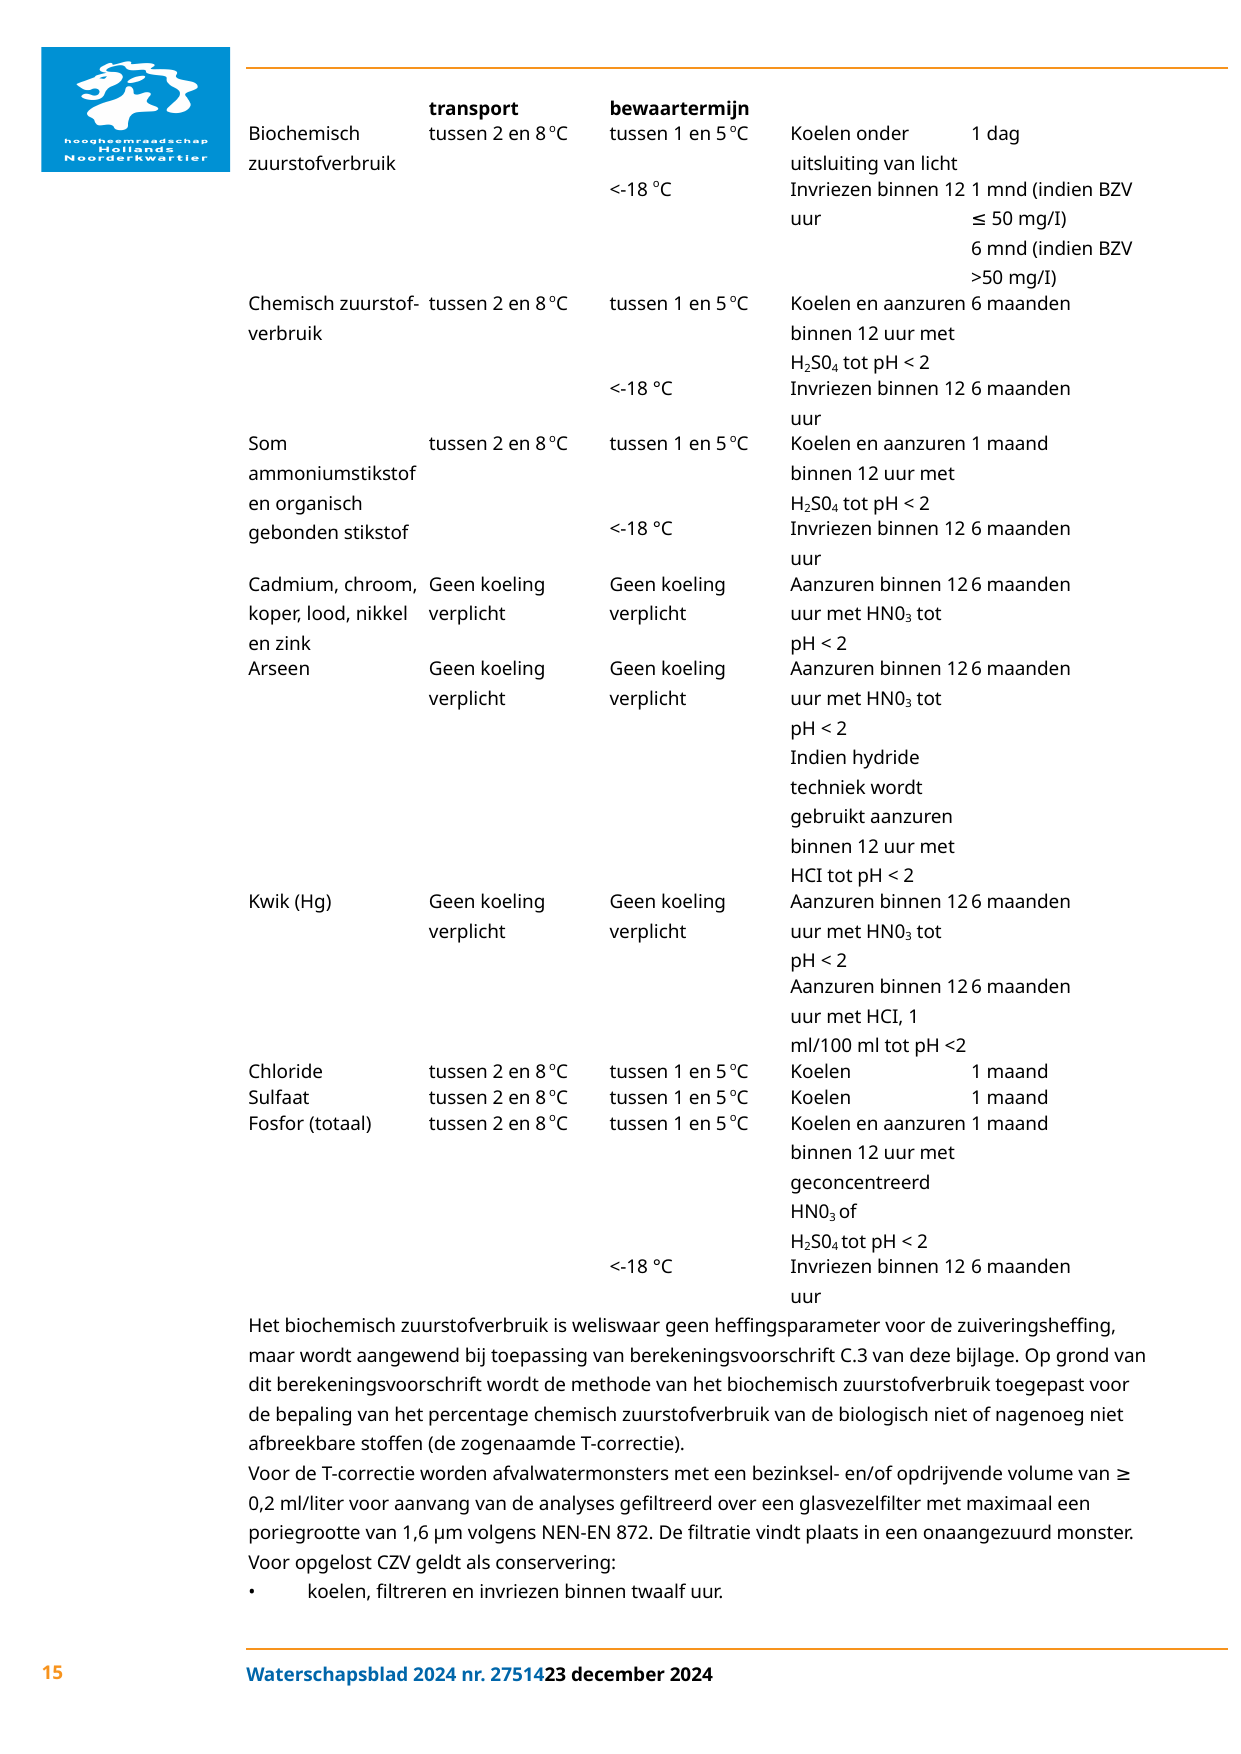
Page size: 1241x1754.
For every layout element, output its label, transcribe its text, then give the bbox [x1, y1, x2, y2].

table_cell tussen 1 en 5 oC [609, 121, 790, 176]
table_cell 6 maanden [971, 290, 1152, 375]
text Voor de T-correctie worden afvalwatermonsters met een bezinksel- en/of opdrijvende volume van ≥ 0,2 ml/liter voor aanvang van de analyses gefiltreerd over een glasvezelfilter met maximaal een poriegrootte van 1,6 µm volgens NEN-EN 872. De filtratie vindt plaats in een onaangezuurd monster. [248, 1460, 1152, 1545]
table_cell Aanzuren binnen 12 uur met HCI, 1 ml/100 ml tot pH <2 [790, 973, 971, 1058]
table_cell tussen 2 en 8 oC [429, 1058, 609, 1084]
table_cell Geen koeling verplicht [429, 889, 609, 1058]
table_cell 6 maanden [971, 656, 1152, 888]
table_cell Arseen [248, 656, 429, 888]
table_cell Aanzuren binnen 12 uur met HN03 tot pH < 2 Indien hydride techniek wordt gebruikt aanzu­ren binnen 12 uur met HCI tot pH < 2 [790, 656, 971, 888]
list koelen, filtreren en invriezen binnen twaalf uur. [248, 1578, 1152, 1604]
table_cell tussen 2 en 8 oC [429, 1110, 609, 1309]
table_cell Koelen en aanzuren binnen 12 uur met H2S04 tot pH < 2 [790, 290, 971, 375]
table_cell 6 maanden [971, 889, 1152, 973]
table_cell <-18 °C [609, 1254, 790, 1309]
picture [78, 64, 122, 99]
table_cell tussen 1 en 5 oC [609, 1110, 790, 1254]
table_cell Cadmium, chroom, koper, lood, nikkel en zink [248, 571, 429, 656]
table_cell Chemisch zuurstof­verbruik [248, 290, 429, 431]
table_cell tussen 2 en 8 oC [429, 121, 609, 290]
table_header [248, 95, 429, 121]
picture [88, 87, 157, 130]
table_cell Invriezen binnen 12 uur [790, 515, 971, 571]
picture [118, 62, 197, 112]
table_cell 1 maand [971, 431, 1152, 515]
table_cell Invriezen binnen 12 uur [790, 375, 971, 431]
table_cell Invriezen binnen 12 uur [790, 1254, 971, 1309]
table_cell 1 maand [971, 1110, 1152, 1254]
table_cell Aanzuren binnen 12 uur met HN03 tot pH < 2 [790, 889, 971, 973]
table_cell bewaartermijn [609, 95, 790, 121]
table_cell Fosfor (totaal) [248, 1110, 429, 1309]
table_cell tussen 1 en 5 oC [609, 290, 790, 375]
table_cell Invriezen binnen 12 uur [790, 176, 971, 290]
table_cell Chloride [248, 1058, 429, 1084]
table_cell transport [429, 95, 609, 121]
table_cell Aanzuren binnen 12 uur met HN03 tot pH < 2 [790, 571, 971, 656]
table_cell 6 maanden [971, 973, 1152, 1058]
table_cell <-18 °C [609, 375, 790, 431]
table_cell Koelen onder uitsluiting van licht [790, 121, 971, 176]
table_cell tussen 1 en 5 oC [609, 1058, 790, 1084]
table_cell 1 dag [971, 121, 1152, 176]
table_cell tussen 2 en 8 oC [429, 290, 609, 431]
table_cell tussen 1 en 5 oC [609, 431, 790, 515]
table_cell Kwik (Hg) [248, 889, 429, 1058]
table_cell Biochemisch zuurstofverbruik [248, 121, 429, 290]
text Voor opgelost CZV geldt als conservering: [248, 1549, 1152, 1575]
picture [129, 76, 144, 82]
table_cell Geen koeling verplicht [609, 571, 790, 656]
table_cell 1 mnd (indien BZV ≤ 50 mg/I) 6 mnd (indien BZV >50 mg/I) [971, 176, 1152, 290]
table_cell Koelen [790, 1084, 971, 1110]
table_cell 6 maanden [971, 571, 1152, 656]
table_cell Geen koeling verplicht [609, 656, 790, 888]
table_cell <-18 °C [609, 515, 790, 571]
table_cell 1 maand [971, 1084, 1152, 1110]
table_cell Som ammoniumstikstof en organisch gebonden stikstof [248, 431, 429, 571]
table_cell tussen 2 en 8 oC [429, 1084, 609, 1110]
table_cell 1 maand [971, 1058, 1152, 1084]
table_cell Koelen [790, 1058, 971, 1084]
table_cell 6 maanden [971, 375, 1152, 431]
table_header [790, 95, 971, 121]
table_cell 6 maanden [971, 1254, 1152, 1309]
table_cell <-18 oC [609, 176, 790, 290]
table_header [971, 95, 1152, 121]
text Het biochemisch zuurstofverbruik is weliswaar geen heffingsparameter voor de zuiveringsheffing, maar wordt aangewend bij toepassing van berekeningsvoorschrift C.3 van deze bijlage. Op grond van dit berekeningsvoorschrift wordt de methode van het biochemisch zuurstofverbruik toegepast voor de bepaling van het percentage chemisch zuurstofverbruik van de biologisch niet of nagenoeg niet afbreekbare stoffen (de zogenaamde T-correctie). [248, 1312, 1152, 1456]
table_cell Sulfaat [248, 1084, 429, 1110]
table_cell Geen koeling verplicht [429, 571, 609, 656]
table_cell 6 maanden [971, 515, 1152, 571]
table_cell tussen 2 en 8 oC [429, 431, 609, 571]
table_cell Geen koeling verplicht [609, 889, 790, 1058]
table_cell Koelen en aanzuren binnen 12 uur met H2S04 tot pH < 2 [790, 431, 971, 515]
table_cell Geen koeling verplicht [429, 656, 609, 888]
table_cell Koelen en aanzuren binnen 12 uur met geconcentreerd HN03 of H2S04 tot pH < 2 [790, 1110, 971, 1254]
table_cell tussen 1 en 5 oC [609, 1084, 790, 1110]
